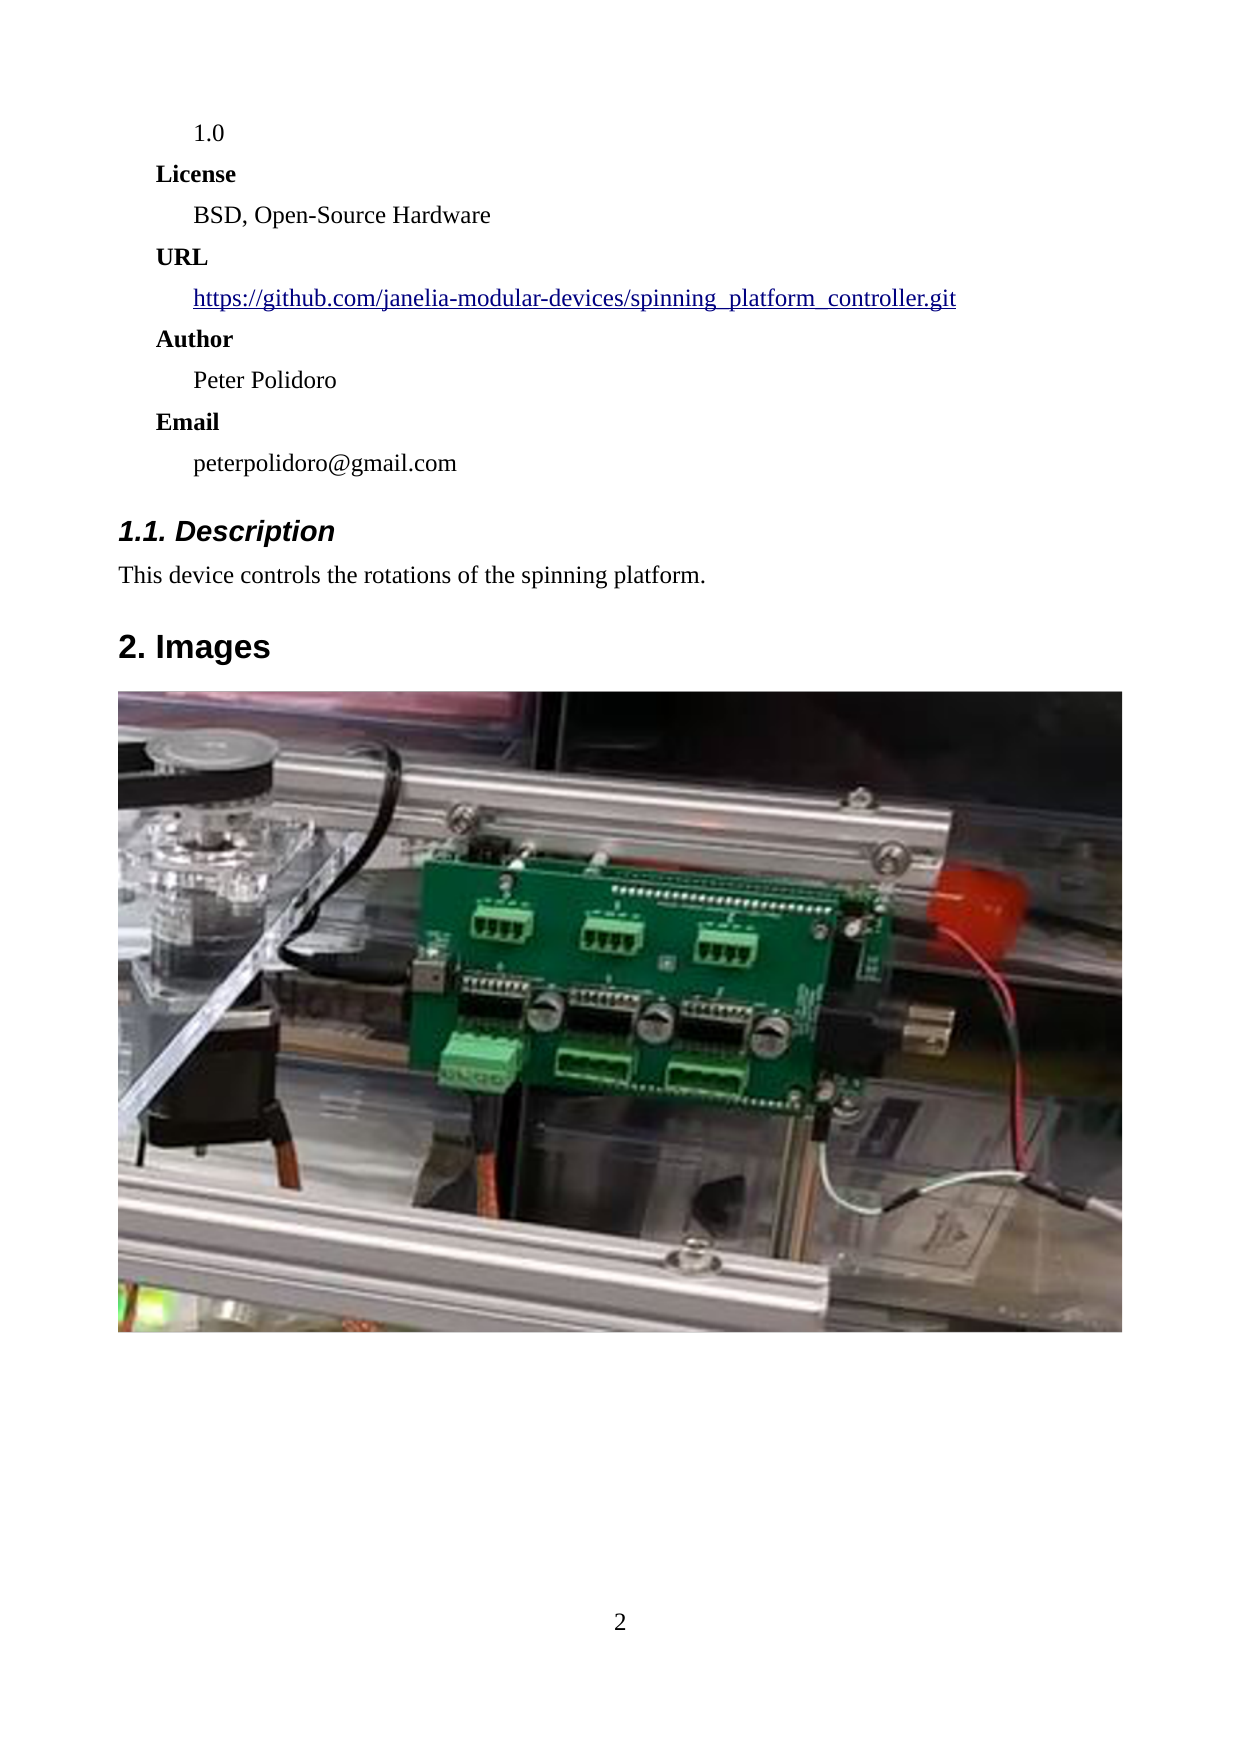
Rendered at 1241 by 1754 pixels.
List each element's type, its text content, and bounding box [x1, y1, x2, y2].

list peterpolidoro@gmail.com [118, 448, 1122, 477]
list Peter Polidoro [118, 366, 1122, 394]
list https://github.com/janelia-modular-devices/spinning_platform_controller.git [118, 283, 1122, 312]
list URL [118, 242, 1122, 271]
list 1.0 [118, 118, 1122, 147]
list Email [118, 407, 1122, 436]
subtitle Images [118, 627, 1122, 665]
subtitle Description [118, 514, 1122, 548]
text This device controls the rotations of the spinning platform. [118, 560, 1122, 589]
list BSD, Open-Source Hardware [118, 201, 1122, 229]
list License [118, 159, 1122, 188]
list Author [118, 324, 1122, 353]
